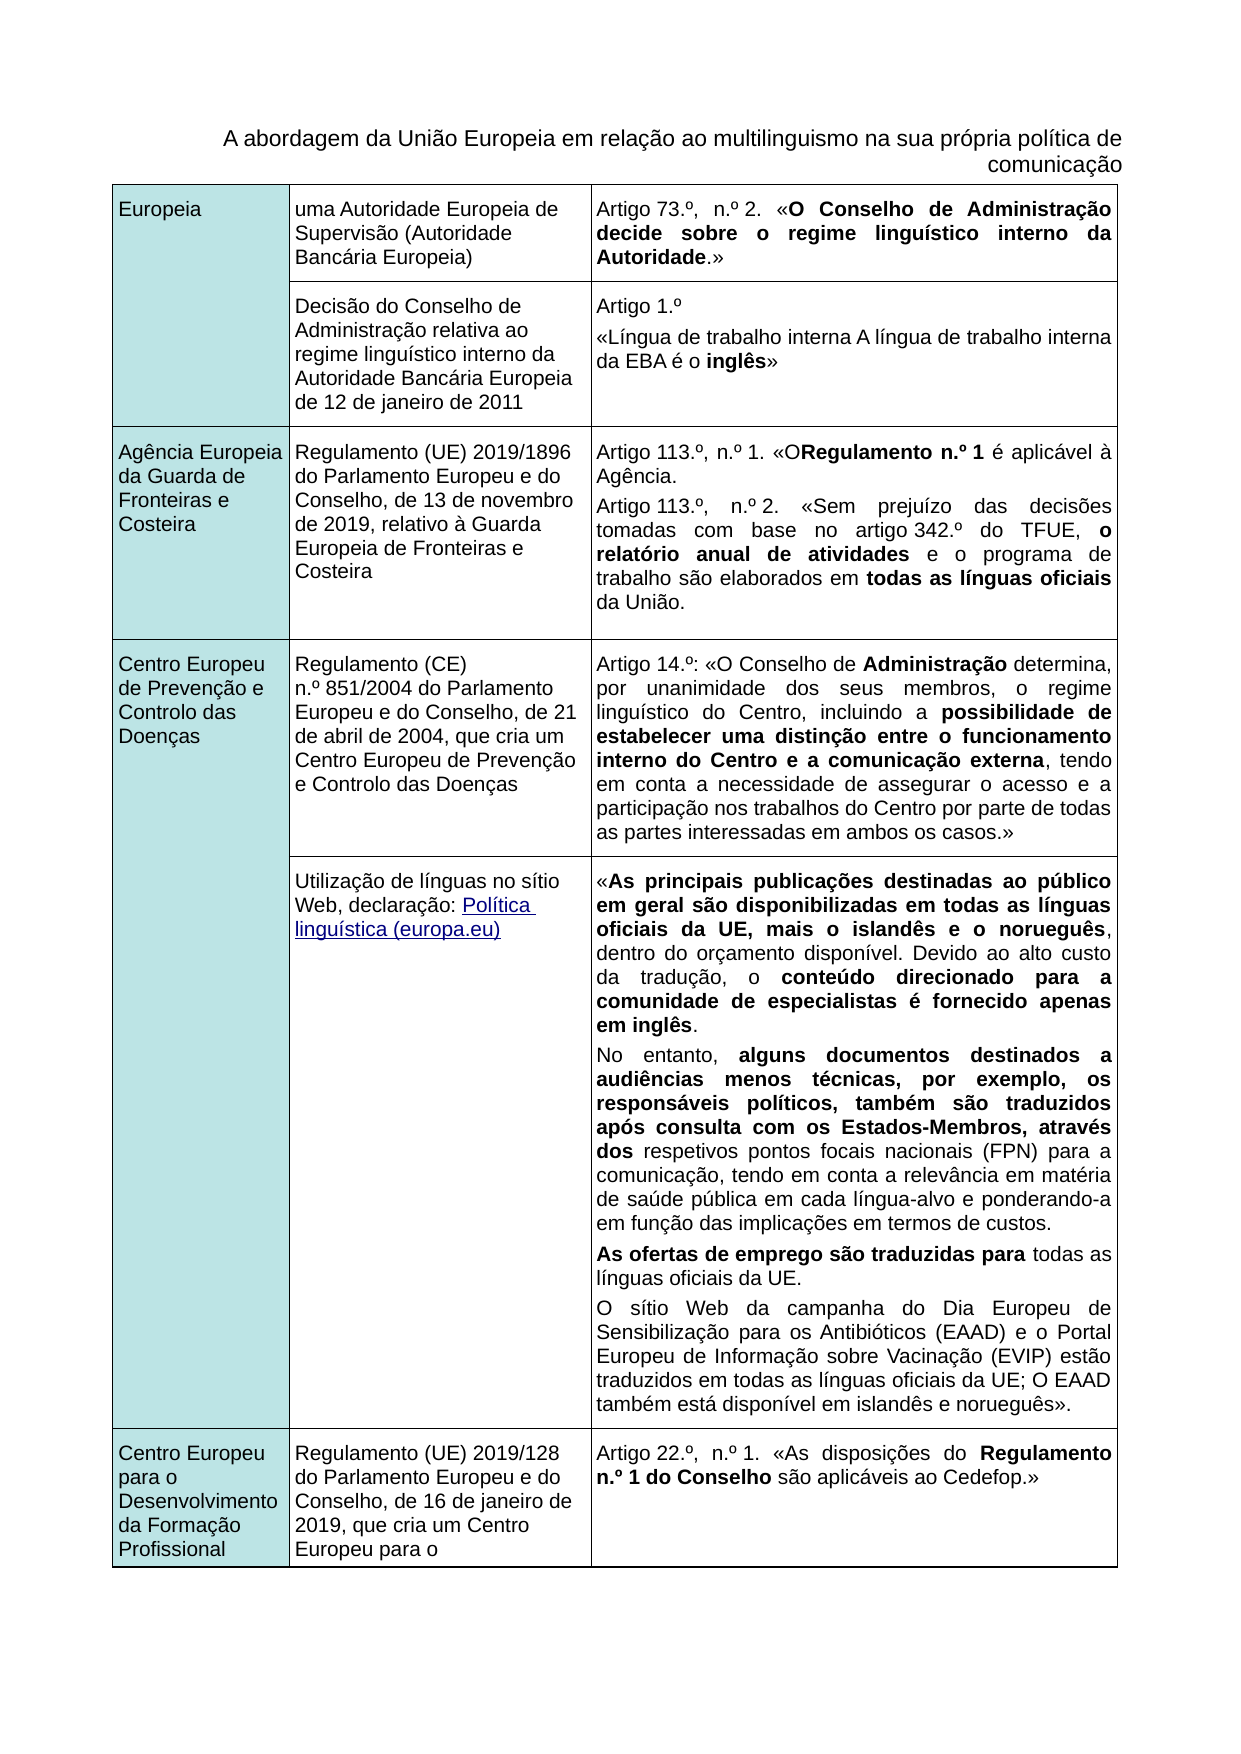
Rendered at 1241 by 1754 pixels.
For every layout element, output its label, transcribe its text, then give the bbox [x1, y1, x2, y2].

table_cell Regulamento (CE) n.º 851/2004 do Parlamento Europeu e do Conselho, de 21 de abril de 2004, que cria um Centro Europeu de Prevenção e Controlo das Doenças [290, 640, 591, 856]
table_cell Decisão do Conselho de Administração relativa ao regime linguístico interno da Autoridade Bancária Europeia de 12 de janeiro de 2011 [290, 282, 591, 426]
table_cell Utilização de línguas no sítio Web, declaração: Política linguística (europa.eu) [290, 857, 591, 1428]
table_cell Artigo 113.º, n.º 1. «ORegulamento n.º 1 é aplicável à Agência. Artigo 113.º, n.º 2. «Sem prejuízo das decisões tomadas com base no artigo 342.º do TFUE, o relatório anual de atividades e o programa de trabalho são elaborados em todas as línguas oficiais da União. [592, 427, 1117, 639]
table_cell Agência Europeia da Guarda de Fronteiras e Costeira [113, 427, 289, 639]
table_cell Regulamento (UE) 2019/1896 do Parlamento Europeu e do Conselho, de 13 de novembro de 2019, relativo à Guarda Europeia de Fronteiras e Costeira [290, 427, 591, 639]
table_cell Europeia [113, 185, 289, 426]
table_cell Artigo 14.º: «O Conselho de Administração determina, por unanimidade dos seus membros, o regime linguístico do Centro, incluindo a possibilidade de estabelecer uma distinção entre o funcionamento interno do Centro e a comunicação externa, tendo em conta a necessidade de assegurar o acesso e a participação nos trabalhos do Centro por parte de todas as partes interessadas em ambos os casos.» [592, 640, 1117, 856]
table_cell Regulamento (UE) 2019/128 do Parlamento Europeu e do Conselho, de 16 de janeiro de 2019, que cria um Centro Europeu para o [290, 1429, 591, 1566]
table_cell Artigo 1.º «Língua de trabalho interna A língua de trabalho interna da EBA é o inglês» [592, 282, 1117, 426]
table_cell Centro Europeu de Prevenção e Controlo das Doenças [113, 640, 289, 1428]
table_cell uma Autoridade Europeia de Supervisão (Autoridade Bancária Europeia) [290, 185, 591, 281]
table_cell Artigo 22.º, n.º 1. «As disposições do Regulamento n.º 1 do Conselho são aplicáveis ao Cedefop.» [592, 1429, 1117, 1566]
table_cell «As principais publicações destinadas ao público em geral são disponibilizadas em todas as línguas oficiais da UE, mais o islandês e o norueguês, dentro do orçamento disponível. Devido ao alto custo da tradução, o conteúdo direcionado para a comunidade de especialistas é fornecido apenas em inglês. No entanto, alguns documentos destinados a audiências menos técnicas, por exemplo, os responsáveis políticos, também são traduzidos após consulta com os Estados-Membros, através dos respetivos pontos focais nacionais (FPN) para a comunicação, tendo em conta a relevância em matéria de saúde pública em cada língua-alvo e ponderando-a em função das implicações em termos de custos. As ofertas de emprego são traduzidas para todas as línguas oficiais da UE. O sítio Web da campanha do Dia Europeu de Sensibilização para os Antibióticos (EAAD) e o Portal Europeu de Informação sobre Vacinação (EVIP) estão traduzidos em todas as línguas oficiais da UE; O EAAD também está disponível em islandês e norueguês». [592, 857, 1117, 1428]
table_cell Centro Europeu para o Desenvolvimento da Formação Profissional [113, 1429, 289, 1566]
table_cell Artigo 73.º, n.º 2. «O Conselho de Administração decide sobre o regime linguístico interno da Autoridade.» [592, 185, 1117, 281]
